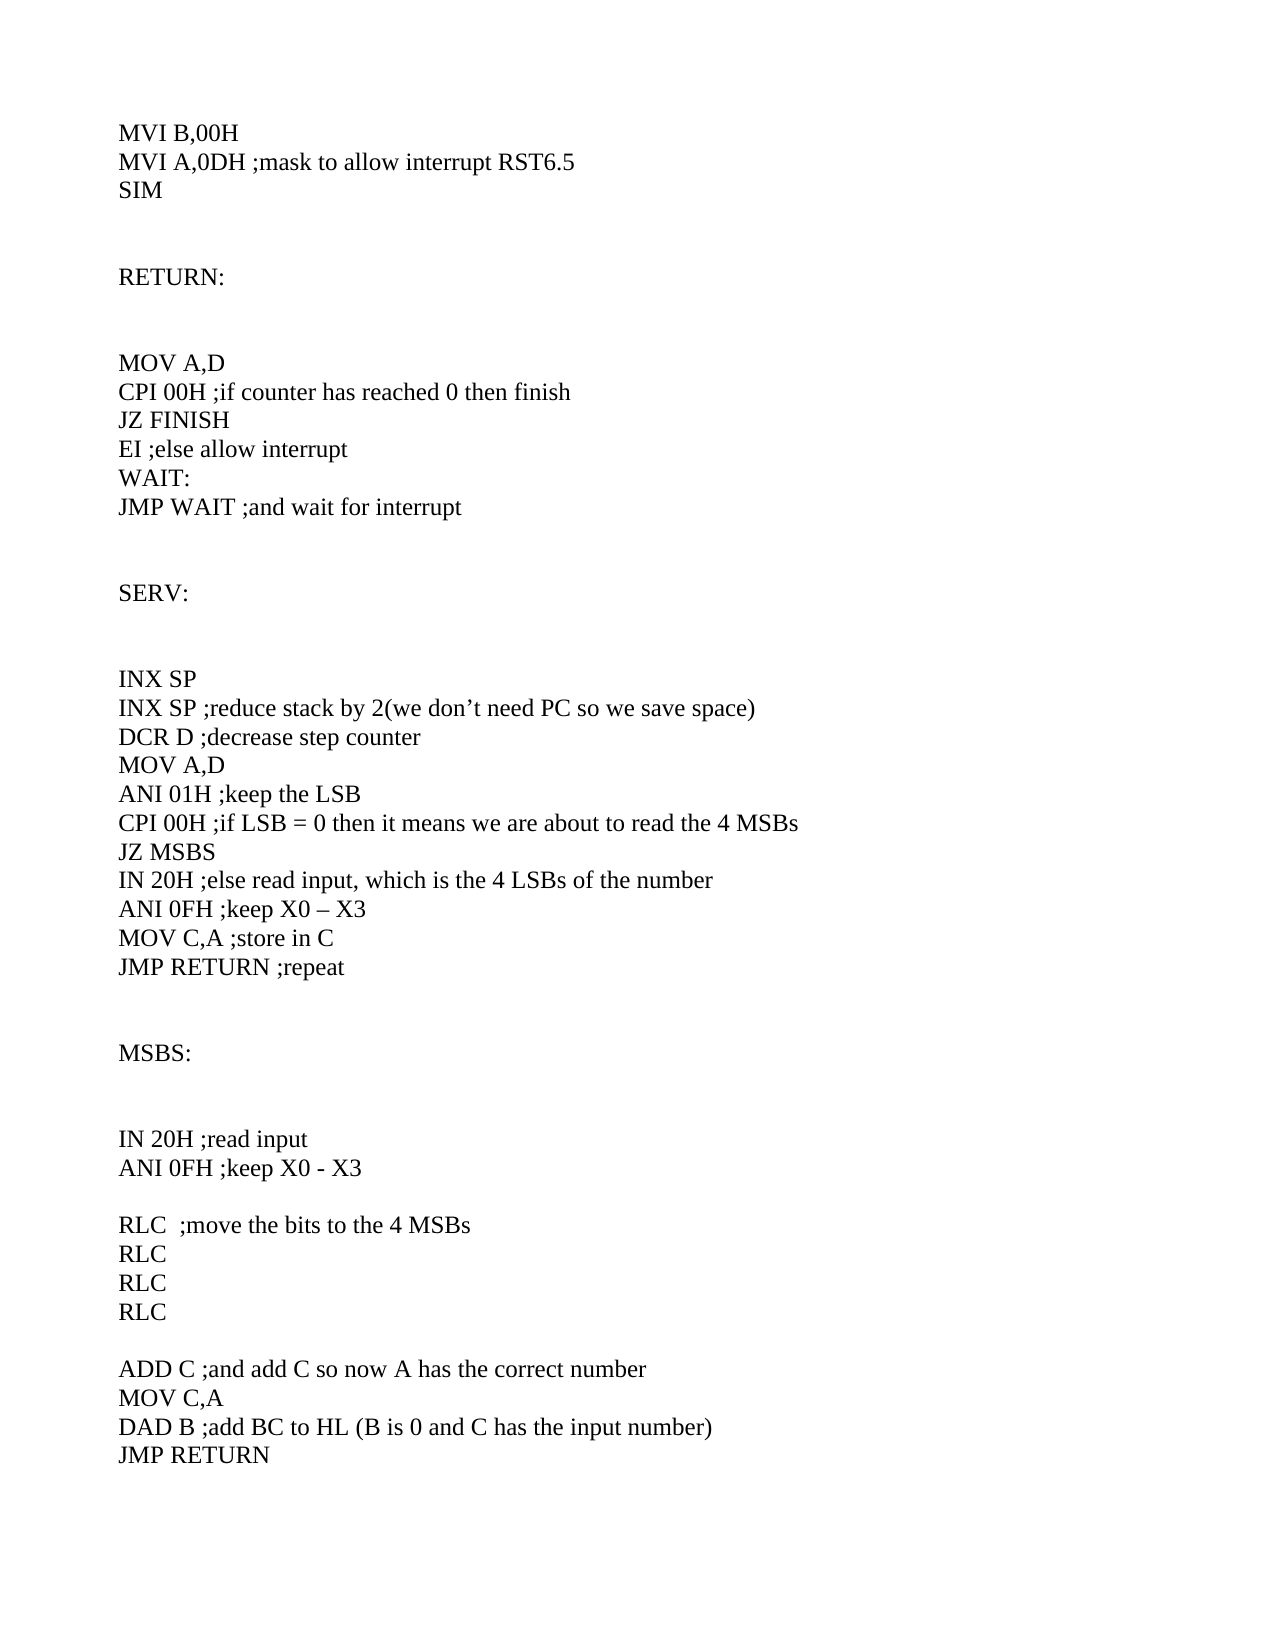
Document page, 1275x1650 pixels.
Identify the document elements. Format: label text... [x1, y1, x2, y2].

text JMP RETURN [118, 1441, 1157, 1469]
text MVI B,00H [118, 118, 1157, 147]
text DCR D ;decrease step counter [118, 722, 1157, 751]
text SIM [118, 176, 1157, 204]
text MOV A,D [118, 348, 1157, 377]
text CPI 00H ;if LSB = 0 then it means we are about to read the 4 MSBs [118, 808, 1157, 837]
text CPI 00H ;if counter has reached 0 then finish [118, 377, 1157, 406]
text RLC ;move the bits to the 4 MSBs [118, 1211, 1157, 1239]
text SERV: [118, 578, 1157, 607]
text INX SP ;reduce stack by 2(we don’t need PC so we save space) [118, 693, 1157, 722]
text MOV C,A ;store in C [118, 923, 1157, 952]
text MOV C,A [118, 1383, 1157, 1412]
text DAD B ;add BC to HL (B is 0 and C has the input number) [118, 1412, 1157, 1441]
text ANI 0FH ;keep X0 - X3 [118, 1153, 1157, 1182]
text INX SP [118, 664, 1157, 693]
text RLC [118, 1268, 1157, 1297]
text RLC [118, 1297, 1157, 1326]
text MOV A,D [118, 751, 1157, 779]
text IN 20H ;else read input, which is the 4 LSBs of the number [118, 866, 1157, 894]
text RETURN: [118, 262, 1157, 291]
text IN 20H ;read input [118, 1124, 1157, 1153]
text ANI 0FH ;keep X0 – X3 [118, 894, 1157, 923]
text ADD C ;and add C so now A has the correct number [118, 1354, 1157, 1383]
text JZ FINISH [118, 406, 1157, 434]
text JMP WAIT ;and wait for interrupt [118, 492, 1157, 521]
text MSBS: [118, 1038, 1157, 1067]
text ANI 01H ;keep the LSB [118, 779, 1157, 808]
text JZ MSBS [118, 837, 1157, 866]
text WAIT: [118, 463, 1157, 492]
text MVI A,0DH ;mask to allow interrupt RST6.5 [118, 147, 1157, 176]
text JMP RETURN ;repeat [118, 952, 1157, 981]
text EI ;else allow interrupt [118, 434, 1157, 463]
text RLC [118, 1239, 1157, 1268]
